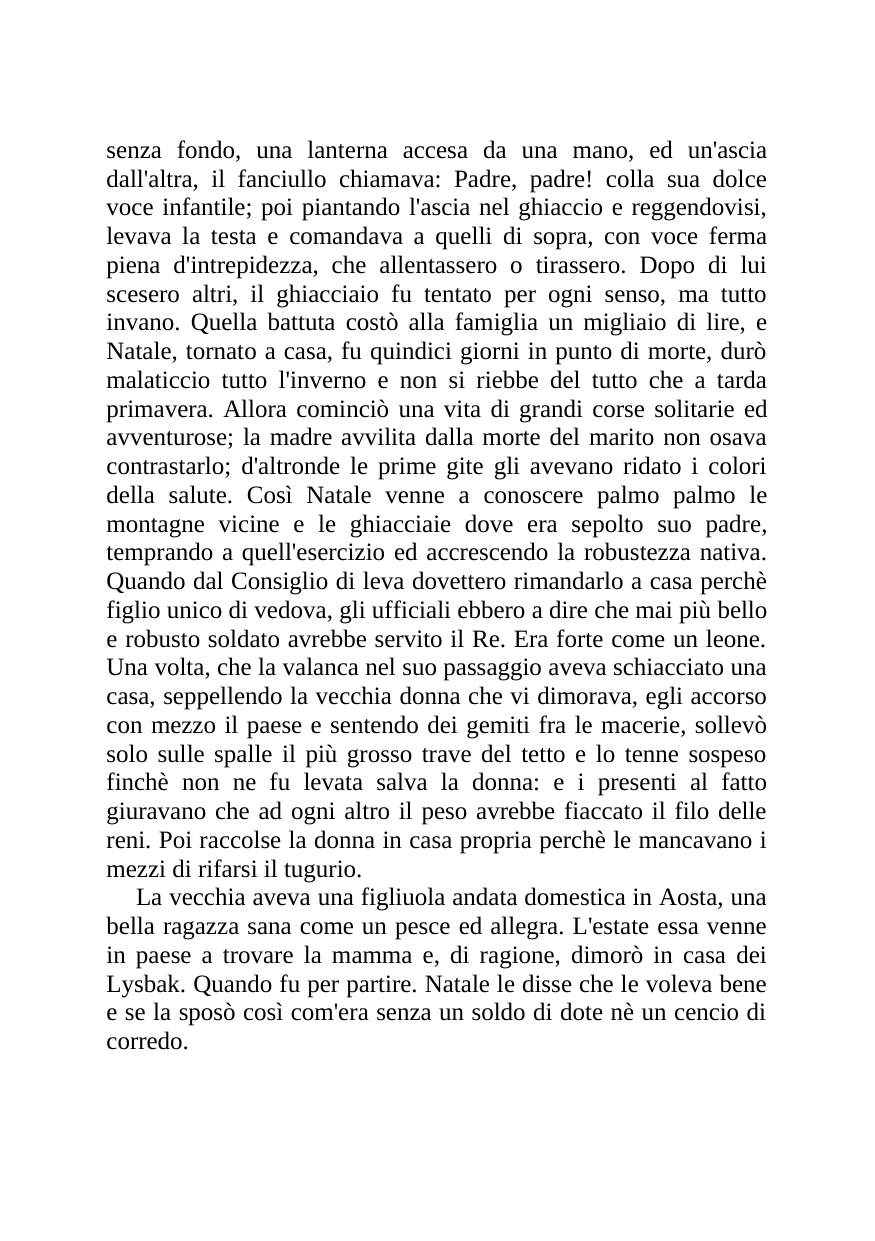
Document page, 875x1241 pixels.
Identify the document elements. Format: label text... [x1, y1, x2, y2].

text senza fondo, una lanterna accesa da una mano, ed un'ascia dall'altra, il fanciullo chiamava: Padre, padre! colla sua dolce voce infantile; poi piantando l'ascia nel ghiaccio e reggendovisi, levava la testa e comandava a quelli di sopra, con voce ferma piena d'intrepidezza, che allentassero o tirassero. Dopo di lui scesero altri, il ghiacciaio fu tentato per ogni senso, ma tutto invano. Quella battuta costò alla famiglia un migliaio di lire, e Natale, tornato a casa, fu quindici giorni in punto di morte, durò malaticcio tutto l'inverno e non si riebbe del tutto che a tarda primavera. Allora cominciò una vita di grandi corse solitarie ed avventurose; la madre avvilita dalla morte del marito non osava contrastarlo; d'altronde le prime gite gli avevano ridato i colori della salute. Così Natale venne a conoscere palmo palmo le montagne vicine e le ghiacciaie dove era sepolto suo padre, temprando a quell'esercizio ed accrescendo la robustezza nativa. Quando dal Consiglio di leva dovettero rimandarlo a casa perchè figlio unico di vedova, gli ufficiali ebbero a dire che mai più bello e robusto soldato avrebbe servito il Re. Era forte come un leone. Una volta, che la valanca nel suo passaggio aveva schiacciato una casa, seppellendo la vecchia donna che vi dimorava, egli accorso con mezzo il paese e sentendo dei gemiti fra le macerie, sollevò solo sulle spalle il più grosso trave del tetto e lo tenne sospeso finchè non ne fu levata salva la donna: e i presenti al fatto giuravano che ad ogni altro il peso avrebbe fiaccato il filo delle reni. Poi raccolse la donna in casa propria perchè le mancavano i mezzi di rifarsi il tugurio. [106, 135, 768, 882]
text La vecchia aveva una figliuola andata domestica in Aosta, una bella ragazza sana come un pesce ed allegra. L'estate essa venne in paese a trovare la mamma e, di ragione, dimorò in casa dei Lysbak. Quando fu per partire. Natale le disse che le voleva bene e se la sposò così com'era senza un soldo di dote nè un cencio di corredo. [106, 882, 768, 1055]
